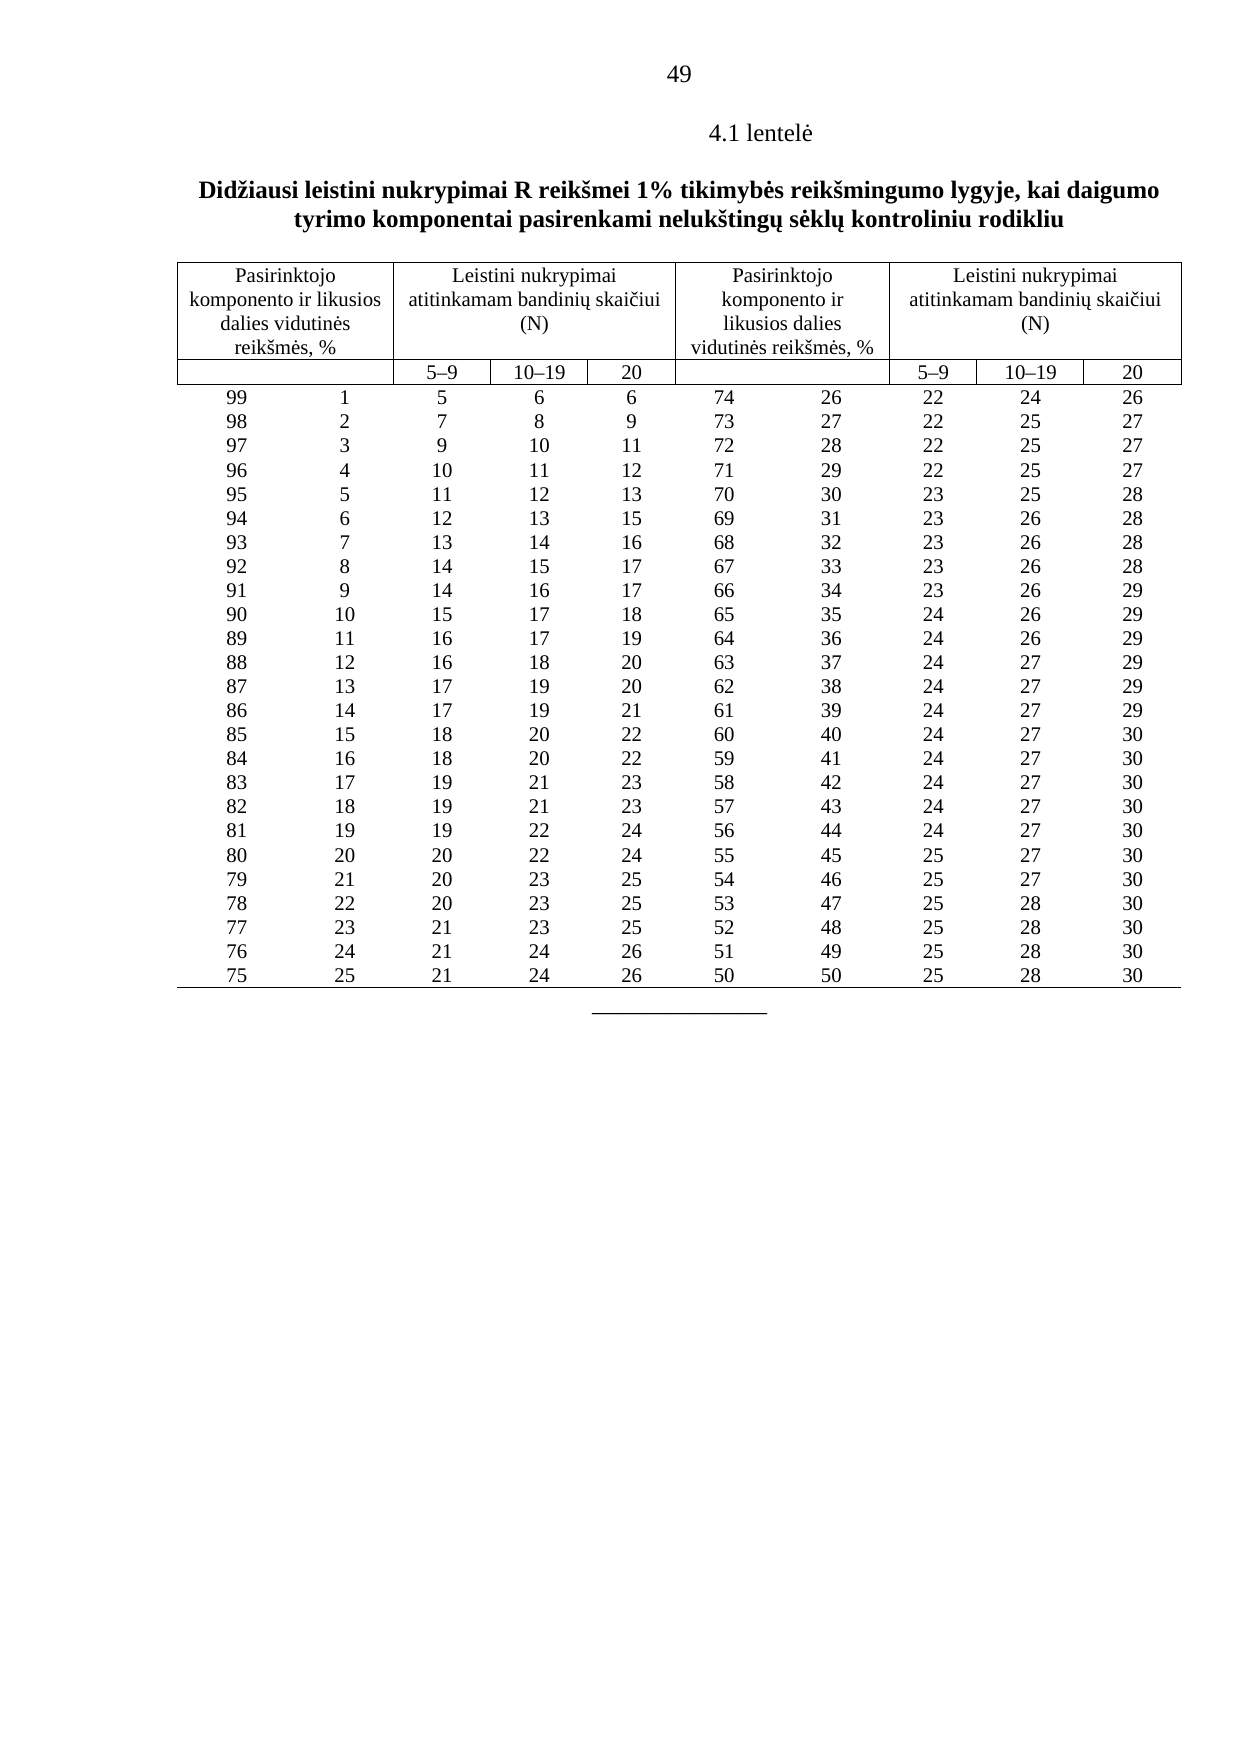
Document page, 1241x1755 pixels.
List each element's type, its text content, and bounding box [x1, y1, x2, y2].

table_cell 26 [977, 602, 1084, 626]
table_cell 24 [490, 963, 588, 987]
table_cell 50 [675, 963, 772, 987]
table_cell 22 [490, 819, 588, 842]
table_cell 2 [296, 409, 393, 433]
table_cell 17 [588, 554, 675, 578]
table_cell 5–9 [394, 360, 490, 384]
table_cell 16 [393, 626, 490, 650]
table_cell 22 [296, 891, 393, 915]
table_cell 23 [889, 530, 977, 554]
table_cell 26 [977, 530, 1084, 554]
table_cell 56 [675, 819, 772, 842]
table_cell 36 [773, 626, 889, 650]
table_cell 30 [773, 482, 889, 506]
table_cell 38 [773, 674, 889, 698]
table_cell 25 [296, 963, 393, 987]
table_cell 18 [296, 794, 393, 818]
table_cell 30 [1084, 770, 1181, 794]
table_cell 29 [1084, 578, 1181, 602]
table_cell 63 [675, 650, 772, 674]
table_cell 21 [490, 794, 588, 818]
table_cell 30 [1084, 819, 1181, 842]
table_cell 37 [773, 650, 889, 674]
table_cell 22 [889, 409, 977, 433]
table_cell 59 [675, 746, 772, 770]
table_cell 16 [296, 746, 393, 770]
table_cell 30 [1084, 963, 1181, 987]
table_cell 18 [588, 602, 675, 626]
table_cell 21 [393, 939, 490, 963]
table_cell 25 [977, 458, 1084, 482]
table_cell 77 [177, 915, 296, 939]
table_cell 15 [393, 602, 490, 626]
table_cell 41 [773, 746, 889, 770]
table_cell 68 [675, 530, 772, 554]
table_cell 92 [177, 554, 296, 578]
table_cell 88 [177, 650, 296, 674]
table_cell 22 [889, 434, 977, 457]
table_cell 3 [296, 434, 393, 457]
table_cell 27 [1084, 458, 1181, 482]
table_cell 17 [490, 626, 588, 650]
table_cell 42 [773, 770, 889, 794]
table_cell 28 [1084, 506, 1181, 530]
table_cell 31 [773, 506, 889, 530]
table_cell 26 [977, 626, 1084, 650]
table_cell 20 [296, 843, 393, 867]
table_cell 23 [490, 915, 588, 939]
table_cell 25 [588, 867, 675, 891]
table_cell 54 [675, 867, 772, 891]
table_cell 71 [675, 458, 772, 482]
table_cell 28 [1084, 482, 1181, 506]
table_cell 24 [889, 746, 977, 770]
table_cell 6 [490, 385, 588, 409]
table_cell 30 [1084, 867, 1181, 891]
table_cell 15 [588, 506, 675, 530]
table_cell 70 [675, 482, 772, 506]
table_cell 53 [675, 891, 772, 915]
table_cell 23 [490, 867, 588, 891]
table_cell 24 [889, 722, 977, 746]
table_cell 32 [773, 530, 889, 554]
table_cell 25 [889, 939, 977, 963]
table_cell 30 [1084, 746, 1181, 770]
table_cell 25 [889, 867, 977, 891]
table_cell 97 [177, 434, 296, 457]
table_cell 8 [490, 409, 588, 433]
text ______________ [177, 988, 1181, 1017]
table_cell 57 [675, 794, 772, 818]
table_cell 27 [977, 867, 1084, 891]
table_cell 30 [1084, 939, 1181, 963]
table_cell 19 [296, 819, 393, 842]
table_cell 24 [889, 770, 977, 794]
table_cell 28 [977, 891, 1084, 915]
table_cell 69 [675, 506, 772, 530]
table_cell 24 [889, 698, 977, 722]
table_cell 19 [393, 794, 490, 818]
table_cell 16 [393, 650, 490, 674]
table_cell 96 [177, 458, 296, 482]
table_cell 24 [889, 626, 977, 650]
table_cell 81 [177, 819, 296, 842]
table_cell 24 [889, 602, 977, 626]
table_cell 20 [490, 722, 588, 746]
table_cell 76 [177, 939, 296, 963]
table_cell 24 [588, 819, 675, 842]
table_cell 29 [1084, 626, 1181, 650]
table_cell 5–9 [890, 360, 976, 384]
table_cell 23 [296, 915, 393, 939]
text Didžiausi leistini nukrypimai R reikšmei 1% tikimybės reikšmingumo lygyje, kai daigumo tyrimo komponentai pasirenkami nelukštingų sėklų kontroliniu rodikliu [177, 176, 1181, 233]
table_cell 12 [296, 650, 393, 674]
table_cell 22 [588, 722, 675, 746]
table_cell 28 [1084, 530, 1181, 554]
table_cell 39 [773, 698, 889, 722]
table_cell 23 [889, 506, 977, 530]
table_cell 25 [588, 891, 675, 915]
table_cell 18 [393, 746, 490, 770]
table_cell 25 [889, 963, 977, 987]
table_cell 15 [296, 722, 393, 746]
table_cell 7 [393, 409, 490, 433]
table_cell 19 [588, 626, 675, 650]
table_cell 27 [1084, 409, 1181, 433]
table_cell 44 [773, 819, 889, 842]
table_cell 95 [177, 482, 296, 506]
table_cell 18 [393, 722, 490, 746]
table_cell 29 [1084, 650, 1181, 674]
table_cell 86 [177, 698, 296, 722]
table_cell 9 [296, 578, 393, 602]
table_cell 24 [889, 819, 977, 842]
table_cell 27 [773, 409, 889, 433]
table_cell 26 [977, 554, 1084, 578]
table_cell 84 [177, 746, 296, 770]
table_header Pasirinktojo komponento ir likusios dalies vidutinės reikšmės, % [178, 263, 393, 359]
table_cell 45 [773, 843, 889, 867]
table_cell 10 [490, 434, 588, 457]
table_cell 24 [889, 794, 977, 818]
table_cell 30 [1084, 794, 1181, 818]
table_cell 26 [773, 385, 889, 409]
table_cell 12 [490, 482, 588, 506]
table_cell 58 [675, 770, 772, 794]
table_cell 73 [675, 409, 772, 433]
table_cell 19 [393, 770, 490, 794]
table_cell 16 [490, 578, 588, 602]
table_cell 1 [296, 385, 393, 409]
table_cell 23 [889, 554, 977, 578]
table_cell 52 [675, 915, 772, 939]
table_cell 10 [296, 602, 393, 626]
table_cell 25 [889, 843, 977, 867]
table_cell 24 [977, 385, 1084, 409]
table_cell 43 [773, 794, 889, 818]
table_cell 17 [588, 578, 675, 602]
table_cell 34 [773, 578, 889, 602]
table_cell 10 [393, 458, 490, 482]
table_cell 22 [889, 385, 977, 409]
table_cell 9 [588, 409, 675, 433]
table_cell 11 [490, 458, 588, 482]
table_cell 23 [889, 482, 977, 506]
table_cell 28 [977, 915, 1084, 939]
table_cell 20 [490, 746, 588, 770]
table_cell 48 [773, 915, 889, 939]
table_cell 28 [773, 434, 889, 457]
table_cell 85 [177, 722, 296, 746]
text 4.1 lentelė [177, 118, 1181, 147]
table_cell 20 [588, 650, 675, 674]
table_cell 99 [177, 385, 296, 409]
table_cell 17 [296, 770, 393, 794]
table_cell 27 [977, 770, 1084, 794]
table_cell 6 [296, 506, 393, 530]
table_cell 26 [588, 939, 675, 963]
table_cell 28 [977, 939, 1084, 963]
table_cell 98 [177, 409, 296, 433]
table_cell 49 [773, 939, 889, 963]
table_cell 16 [588, 530, 675, 554]
table_cell 6 [588, 385, 675, 409]
table_cell 25 [889, 915, 977, 939]
table_header Pasirinktojo komponento ir likusios dalies vidutinės reikšmės, % [676, 263, 889, 359]
table_cell 25 [977, 409, 1084, 433]
table_cell 10–19 [977, 360, 1083, 384]
table_cell 27 [977, 819, 1084, 842]
table_cell 64 [675, 626, 772, 650]
table_cell 24 [588, 843, 675, 867]
table_cell 61 [675, 698, 772, 722]
table_cell 30 [1084, 722, 1181, 746]
table_cell 17 [393, 674, 490, 698]
table_cell 20 [588, 674, 675, 698]
table_cell 5 [393, 385, 490, 409]
table_cell 87 [177, 674, 296, 698]
table_header Leistini nukrypimai atitinkamam bandinių skaičiui (N) [890, 263, 1181, 359]
table_cell 90 [177, 602, 296, 626]
table_cell 18 [490, 650, 588, 674]
table_cell 30 [1084, 843, 1181, 867]
table_cell [178, 360, 393, 384]
table_cell 19 [490, 674, 588, 698]
table_cell 28 [977, 963, 1084, 987]
table_cell 27 [977, 650, 1084, 674]
table_cell 11 [296, 626, 393, 650]
table_cell 24 [490, 939, 588, 963]
table_cell 13 [588, 482, 675, 506]
table_cell 21 [393, 963, 490, 987]
table_cell 15 [490, 554, 588, 578]
table_cell 13 [490, 506, 588, 530]
table_cell 62 [675, 674, 772, 698]
table_cell 23 [588, 770, 675, 794]
table_header Leistini nukrypimai atitinkamam bandinių skaičiui (N) [394, 263, 675, 359]
table_cell 83 [177, 770, 296, 794]
table_cell 23 [490, 891, 588, 915]
table_cell 23 [889, 578, 977, 602]
table_cell 24 [296, 939, 393, 963]
table_cell 12 [588, 458, 675, 482]
table_cell 20 [393, 867, 490, 891]
table_cell 50 [773, 963, 889, 987]
table_cell 89 [177, 626, 296, 650]
table_cell 8 [296, 554, 393, 578]
table_cell 51 [675, 939, 772, 963]
table_cell 30 [1084, 915, 1181, 939]
table_cell 27 [977, 843, 1084, 867]
table_cell 24 [889, 674, 977, 698]
table_cell 21 [296, 867, 393, 891]
table_cell 11 [588, 434, 675, 457]
table_cell 17 [393, 698, 490, 722]
table_cell 10–19 [491, 360, 587, 384]
table_cell 27 [977, 794, 1084, 818]
table_cell 25 [889, 891, 977, 915]
table_cell 80 [177, 843, 296, 867]
table_cell 46 [773, 867, 889, 891]
table_cell 14 [393, 554, 490, 578]
table_cell 27 [977, 746, 1084, 770]
table_cell 25 [977, 434, 1084, 457]
table_cell 29 [1084, 698, 1181, 722]
table_cell 14 [393, 578, 490, 602]
table_cell 72 [675, 434, 772, 457]
table_cell 22 [490, 843, 588, 867]
table_cell 66 [675, 578, 772, 602]
table_cell 82 [177, 794, 296, 818]
table_cell 20 [1084, 360, 1181, 384]
table_cell 14 [490, 530, 588, 554]
table_cell [676, 360, 889, 384]
table_cell 26 [588, 963, 675, 987]
table_cell 4 [296, 458, 393, 482]
table_cell 22 [889, 458, 977, 482]
table_cell 20 [393, 891, 490, 915]
table_cell 29 [1084, 602, 1181, 626]
table_cell 29 [773, 458, 889, 482]
table_cell 78 [177, 891, 296, 915]
table_cell 7 [296, 530, 393, 554]
table_cell 26 [977, 578, 1084, 602]
table_cell 17 [490, 602, 588, 626]
table_cell 67 [675, 554, 772, 578]
table_cell 21 [588, 698, 675, 722]
table_cell 27 [977, 698, 1084, 722]
table_cell 65 [675, 602, 772, 626]
table_cell 14 [296, 698, 393, 722]
table_cell 60 [675, 722, 772, 746]
table_cell 40 [773, 722, 889, 746]
table_cell 26 [977, 506, 1084, 530]
table_cell 29 [1084, 674, 1181, 698]
table_cell 47 [773, 891, 889, 915]
table_cell 19 [393, 819, 490, 842]
table_cell 26 [1084, 385, 1181, 409]
table_cell 25 [588, 915, 675, 939]
table_cell 27 [977, 722, 1084, 746]
table_cell 25 [977, 482, 1084, 506]
table_cell 24 [889, 650, 977, 674]
table_cell 20 [393, 843, 490, 867]
table_cell 28 [1084, 554, 1181, 578]
table_cell 21 [393, 915, 490, 939]
table_cell 20 [588, 360, 675, 384]
table_cell 75 [177, 963, 296, 987]
table_cell 22 [588, 746, 675, 770]
table_cell 5 [296, 482, 393, 506]
table_cell 27 [1084, 434, 1181, 457]
table_cell 13 [393, 530, 490, 554]
table_cell 94 [177, 506, 296, 530]
table_cell 27 [977, 674, 1084, 698]
table_cell 91 [177, 578, 296, 602]
table_cell 13 [296, 674, 393, 698]
table_cell 21 [490, 770, 588, 794]
table_cell 79 [177, 867, 296, 891]
table_cell 30 [1084, 891, 1181, 915]
table_cell 33 [773, 554, 889, 578]
table_cell 35 [773, 602, 889, 626]
table_cell 12 [393, 506, 490, 530]
table_cell 93 [177, 530, 296, 554]
table_cell 74 [675, 385, 772, 409]
table_cell 19 [490, 698, 588, 722]
table_cell 9 [393, 434, 490, 457]
table_cell 11 [393, 482, 490, 506]
table_cell 23 [588, 794, 675, 818]
table_cell 55 [675, 843, 772, 867]
